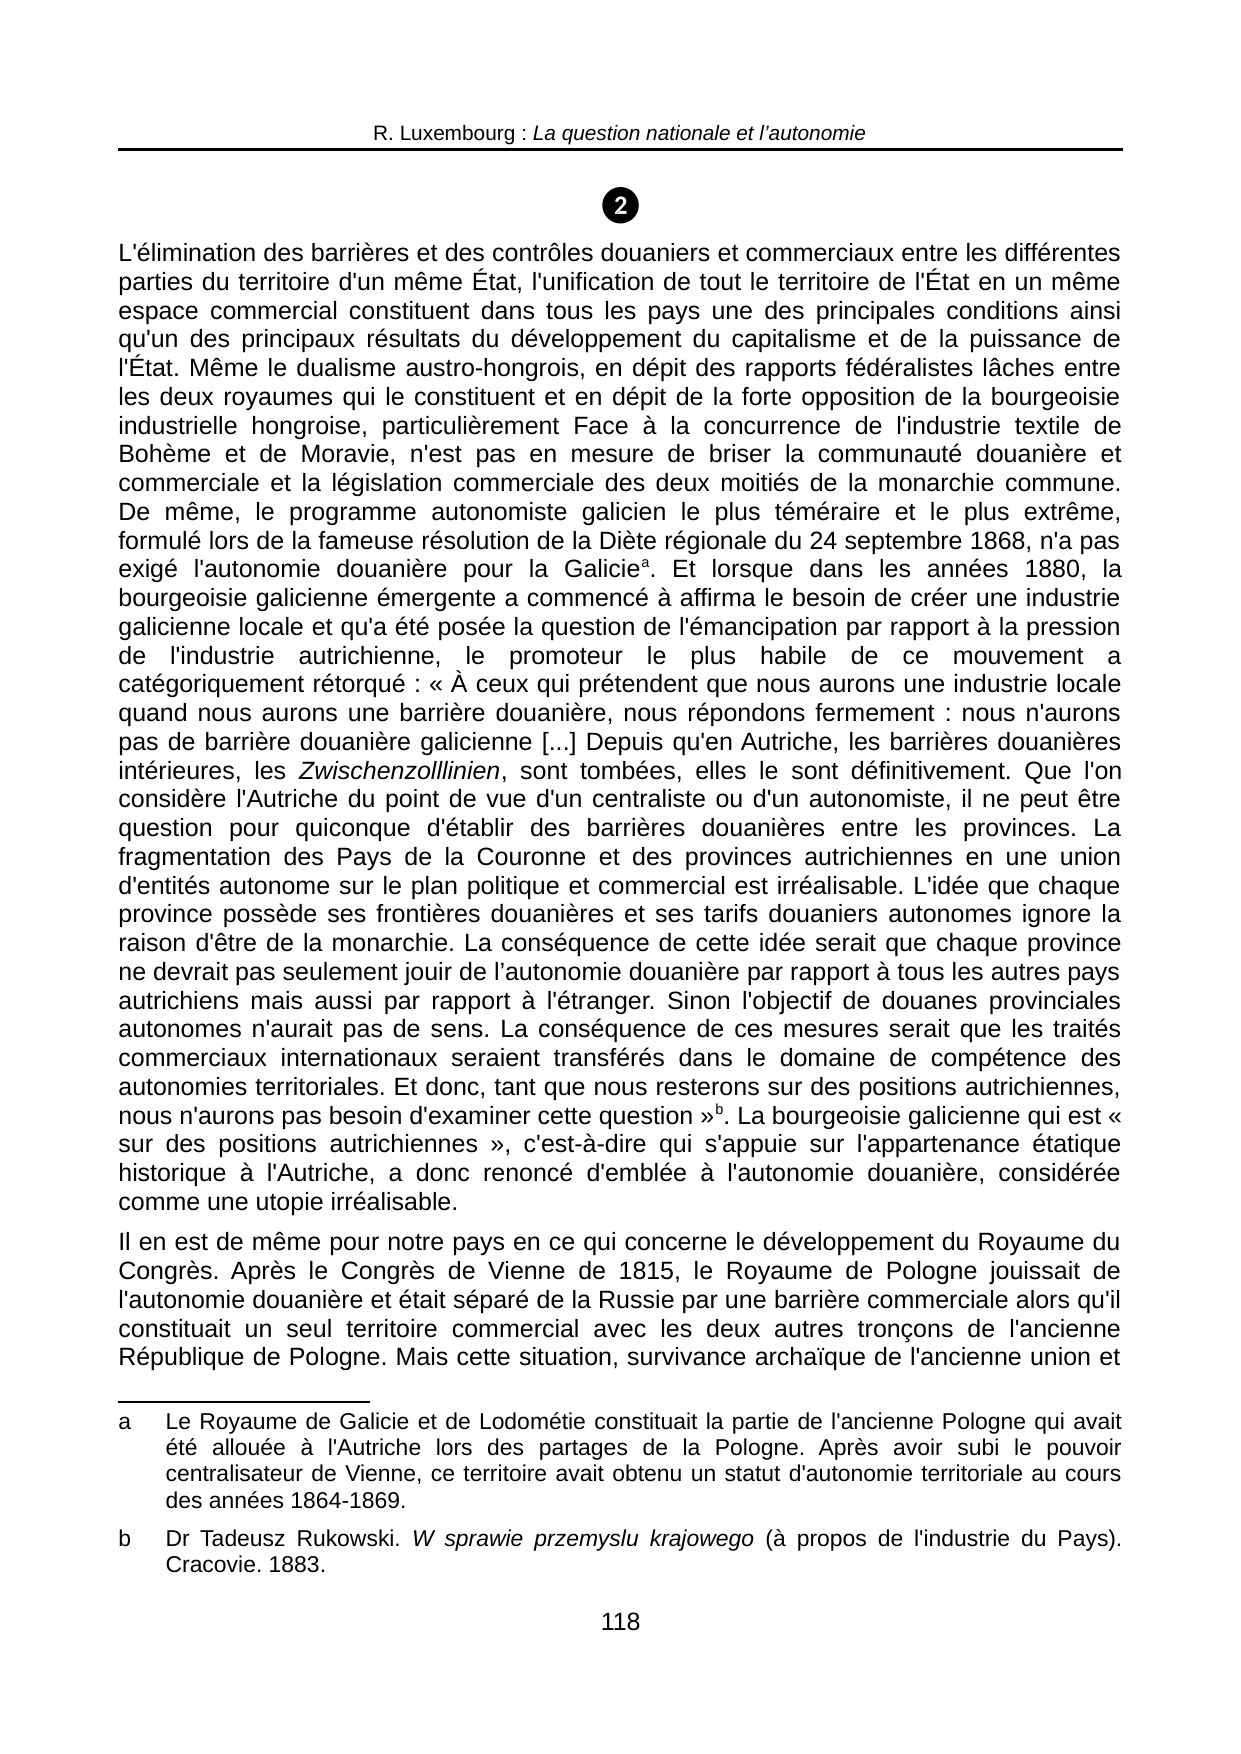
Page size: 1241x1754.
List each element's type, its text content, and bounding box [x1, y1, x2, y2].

text Il en est de même pour notre pays en ce qui concerne le développement du Royaume du Congrès. Après le Congrès de Vienne de 1815, le Royaume de Pologne jouissait de l'autonomie douanière et était séparé de la Russie par une barrière commerciale alors qu'il constituait un seul territoire commercial avec les deux autres tronçons de l'ancienne République de Pologne. Mais cette situation, survivance archaïque de l'ancienne union et [118, 1227, 1123, 1371]
text Le Royaume de Galicie et de Lodométie constituait la partie de l'ancienne Pologne qui avait été allouée à l'Autriche lors des partages de la Pologne. Après avoir subi le pouvoir centralisateur de Vienne, ce territoire avait obtenu un statut d'autonomie territoriale au cours des années 1864-1869. [118, 1408, 1123, 1513]
text L'élimination des barrières et des contrôles douaniers et commerciaux entre les différentes parties du territoire d'un même État, l'unification de tout le territoire de l'État en un même espace commercial constituent dans tous les pays une des principales conditions ainsi qu'un des principaux résultats du développement du capitalisme et de la puissance de l'État. Même le dualisme austro-hongrois, en dépit des rapports fédéralistes lâches entre les deux royaumes qui le constituent et en dépit de la forte opposition de la bourgeoisie industrielle hongroise, particulièrement Face à la concurrence de l'industrie textile de Bohème et de Moravie, n'est pas en mesure de briser la communauté douanière et commerciale et la législation commerciale des deux moitiés de la monarchie commune. De même, le programme autonomiste galicien le plus téméraire et le plus extrême, formulé lors de la fameuse résolution de la Diète régionale du 24 septembre 1868, n'a pas exigé l'autonomie douanière pour la Galicie. Et lorsque dans les années 1880, la bourgeoisie galicienne émergente a commencé à affirma le besoin de créer une industrie galicienne locale et qu'a été posée la question de l'émancipation par rapport à la pression de l'industrie autrichienne, le promoteur le plus habile de ce mouvement a catégoriquement rétorqué : « À ceux qui prétendent que nous aurons une industrie locale quand nous aurons une barrière douanière, nous répondons fermement : nous n'aurons pas de barrière douanière galicienne [...] Depuis qu'en Autriche, les barrières douanières intérieures, les Zwischenzolllinien, sont tombées, elles le sont définitivement. Que l'on considère l'Autriche du point de vue d'un centraliste ou d'un autonomiste, il ne peut être question pour quiconque d'établir des barrières douanières entre les provinces. La fragmentation des Pays de la Couronne et des provinces autrichiennes en une union d'entités autonome sur le plan politique et commercial est irréalisable. L'idée que chaque province possède ses frontières douanières et ses tarifs douaniers autonomes ignore la raison d'être de la monarchie. La conséquence de cette idée serait que chaque province ne devrait pas seulement jouir de l’autonomie douanière par rapport à tous les autres pays autrichiens mais aussi par rapport à l'étranger. Sinon l'objectif de douanes provinciales autonomes n'aurait pas de sens. La conséquence de ces mesures serait que les traités commerciaux internationaux seraient transférés dans le domaine de compétence des autonomies territoriales. Et donc, tant que nous resterons sur des positions autrichiennes, nous n'aurons pas besoin d'examiner cette question ». La bourgeoisie galicienne qui est « sur des positions autrichiennes », c'est-à-dire qui s'appuie sur l'appartenance étatique historique à l'Autriche, a donc renoncé d'emblée à l'autonomie douanière, considérée comme une utopie irréalisable. [118, 238, 1123, 1216]
text ❷ [118, 181, 1123, 226]
text Dr Tadeusz Rukowski. W sprawie przemyslu krajowego (à propos de l'industrie du Pays). Cracovie. 1883. [118, 1525, 1123, 1578]
